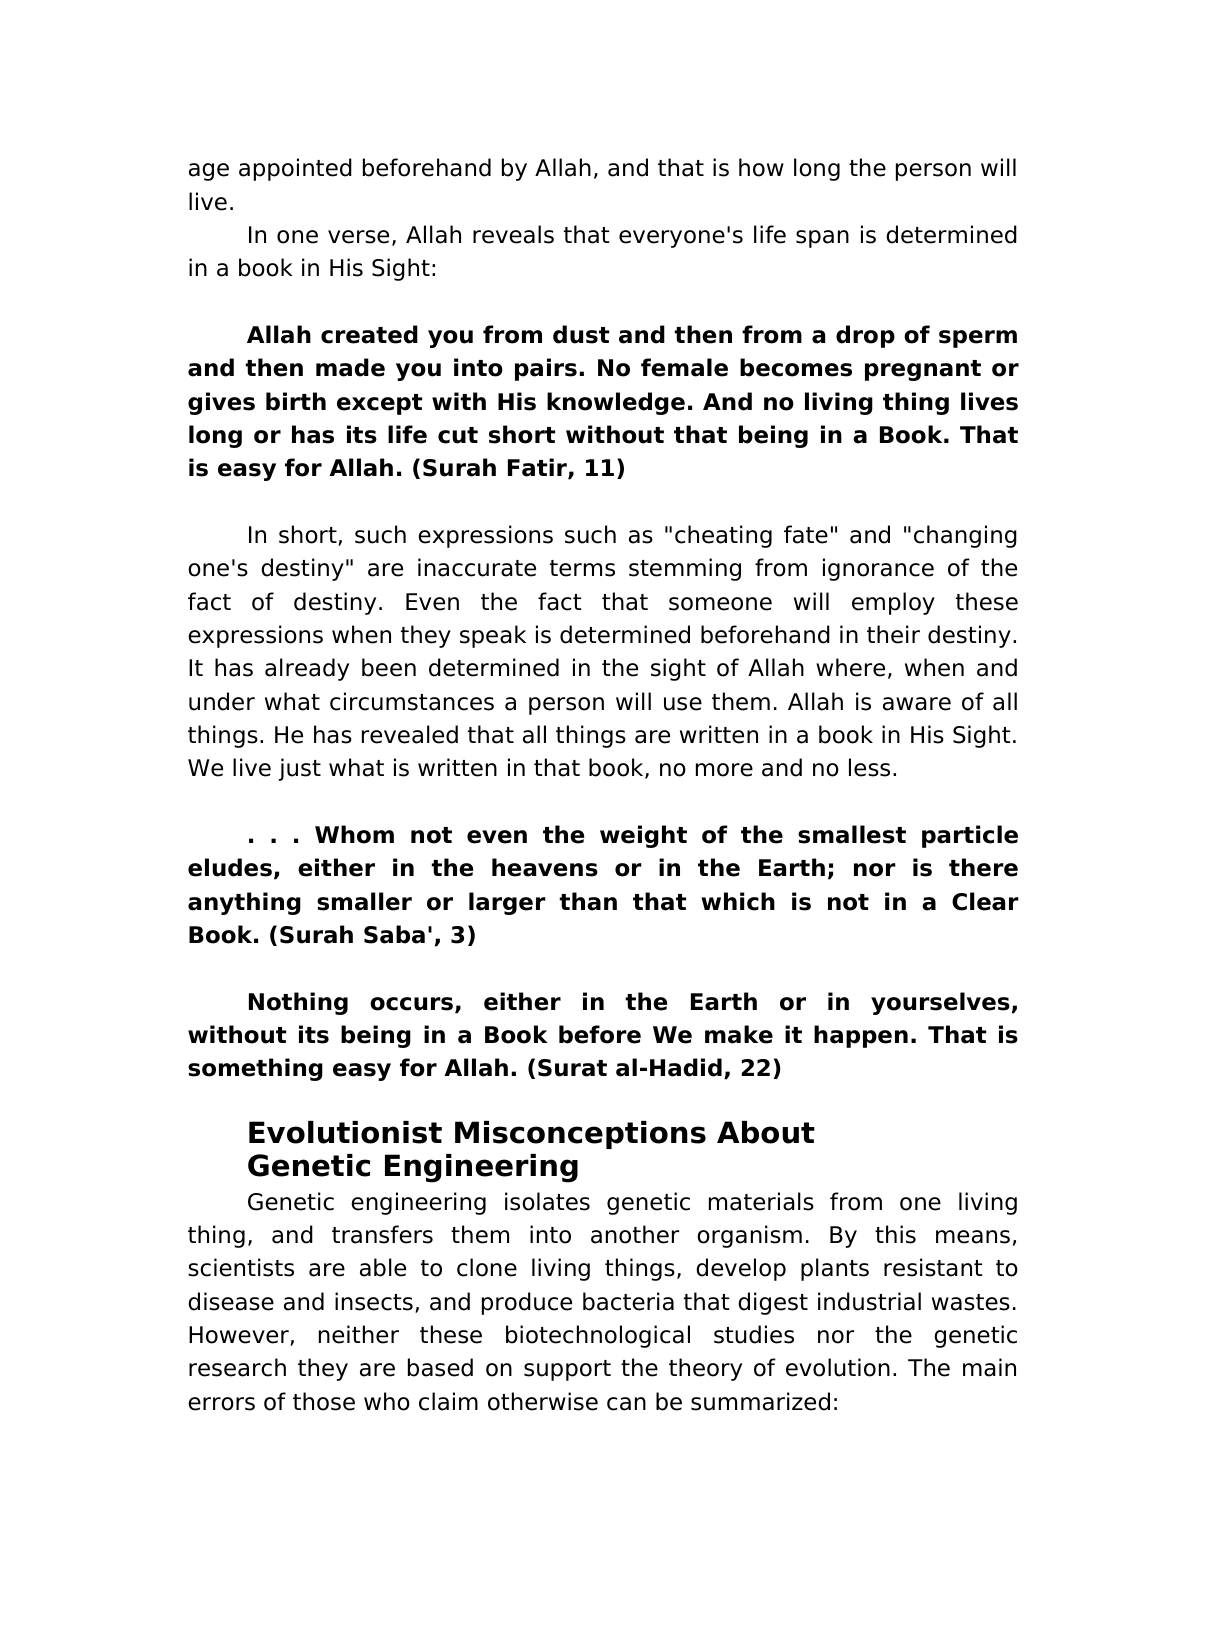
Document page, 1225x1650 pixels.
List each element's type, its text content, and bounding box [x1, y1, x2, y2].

text Nothing occurs, either in the Earth or in yourselves, without its being in a Book before We make it happen. That is something easy for Allah. (Surat al-Hadid, 22) [187, 983, 1020, 1083]
text Allah created you from dust and then from a drop of sperm and then made you into pairs. No female becomes pregnant or gives birth except with His knowledge. And no living thing lives long or has its life cut short without that being in a Book. That is easy for Allah. (Surah Fatir, 11) [187, 317, 1020, 483]
text . . . Whom not even the weight of the smallest particle eludes, either in the heavens or in the Earth; nor is there anything smaller or larger than that which is not in a Clear Book. (Surah Saba', 3) [187, 817, 1020, 950]
text In short, such expressions such as "cheating fate" and "changing one's destiny" are inaccurate terms stemming from ignorance of the fact of destiny. Even the fact that someone will employ these expressions when they speak is determined beforehand in their destiny. It has already been determined in the sight of Allah where, when and under what circumstances a person will use them. Allah is aware of all things. He has revealed that all things are written in a book in His Sight. We live just what is written in that book, no more and no less. [187, 517, 1020, 783]
text Evolutionist Misconceptions About [187, 1117, 1020, 1150]
text Genetic engineering isolates genetic materials from one living thing, and transfers them into another organism. By this means, scientists are able to clone living things, develop plants resistant to disease and insects, and produce bacteria that digest industrial wastes. However, neither these biotechnological studies nor the genetic research they are based on support the theory of evolution. The main errors of those who claim otherwise can be summarized: [187, 1183, 1020, 1417]
text age appointed beforehand by Allah, and that is how long the person will live. [187, 150, 1020, 217]
text In one verse, Allah reveals that everyone's life span is determined in a book in His Sight: [187, 217, 1020, 283]
text Genetic Engineering [187, 1150, 1020, 1183]
